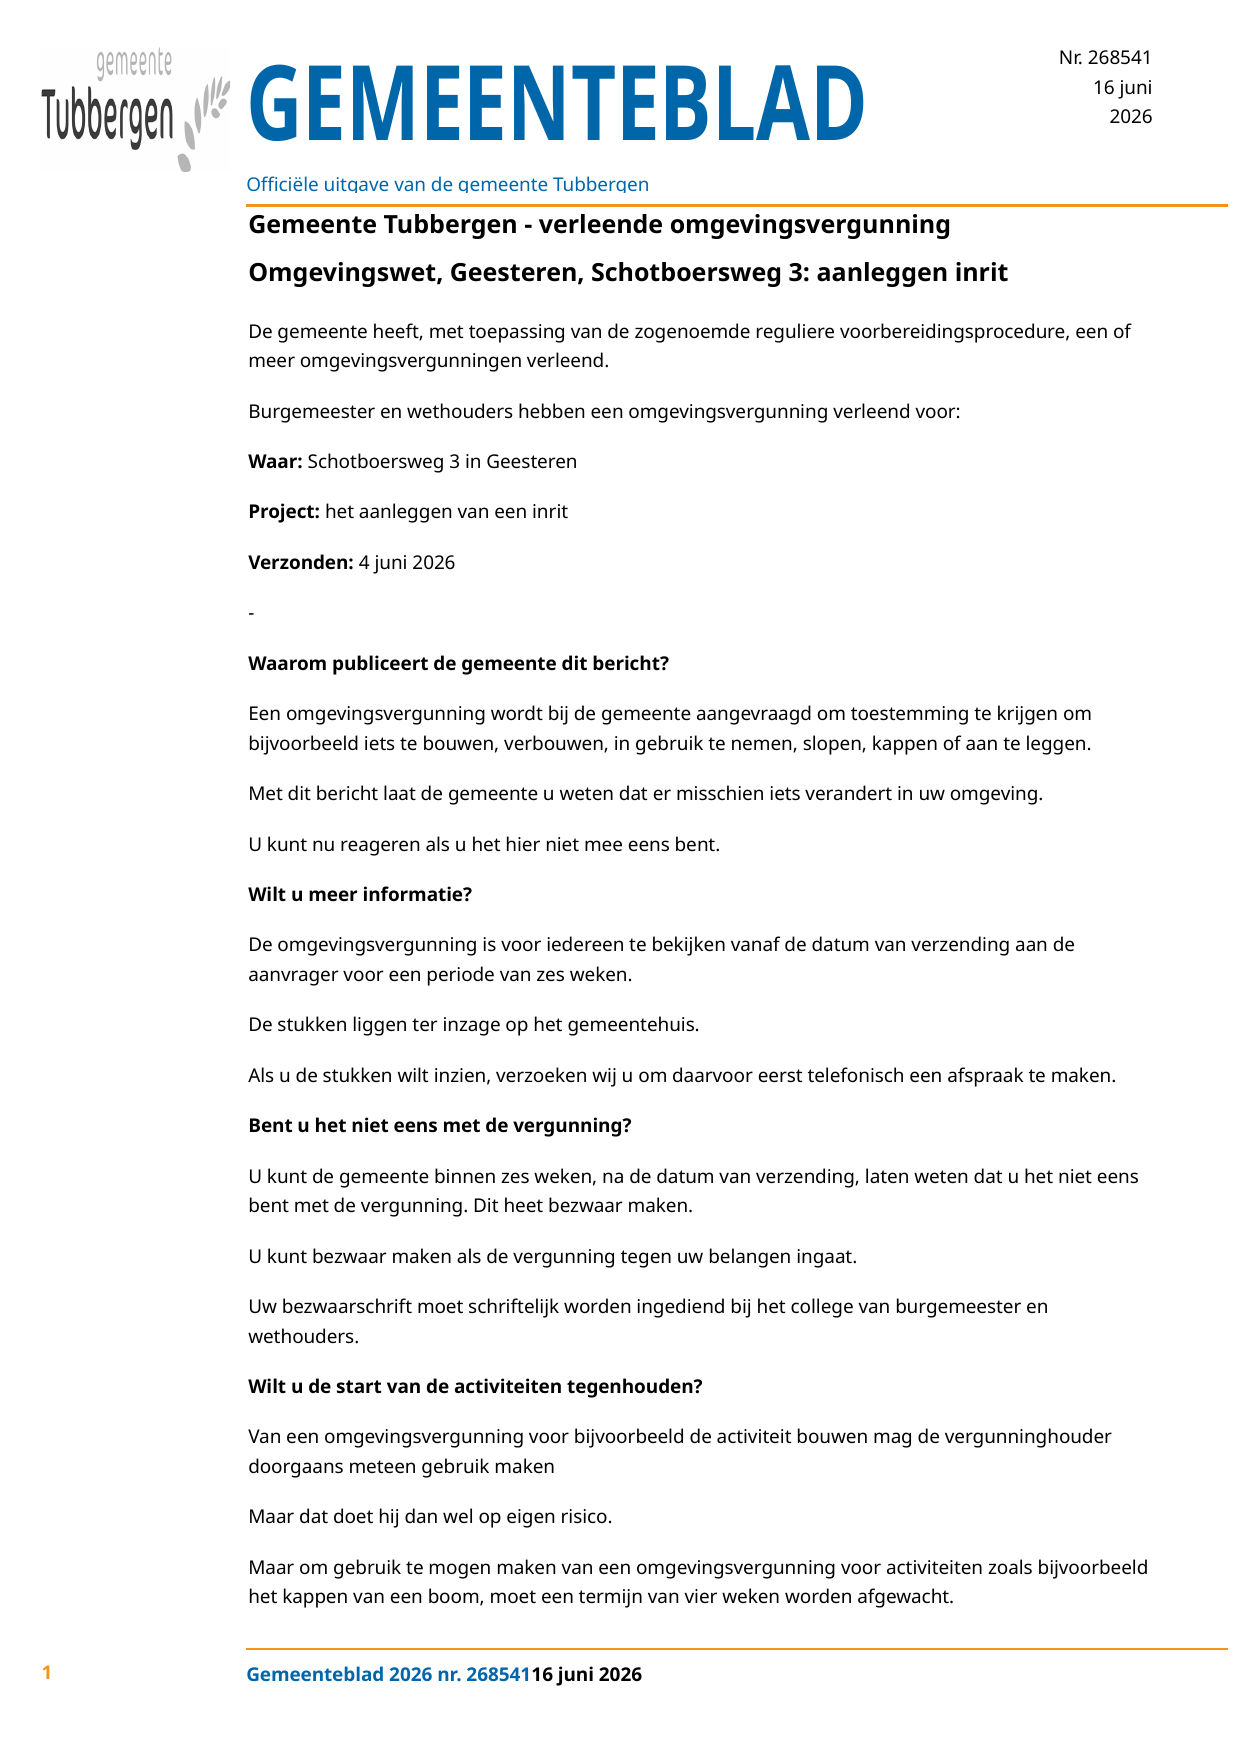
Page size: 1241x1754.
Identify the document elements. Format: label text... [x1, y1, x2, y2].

text Van een omgevingsvergunning voor bijvoorbeeld de activiteit bouwen mag de vergunninghouder doorgaans meteen gebruik maken [248, 1424, 1152, 1479]
text Burgemeester en wethouders hebben een omgevingsvergunning verleend voor: [248, 398, 1152, 424]
text Met dit bericht laat de gemeente u weten dat er misschien iets verandert in uw omgeving. [248, 780, 1152, 806]
text De stukken liggen ter inzage op het gemeentehuis. [248, 1012, 1152, 1037]
text Maar om gebruik te mogen maken van een omgevingsvergunning voor activiteiten zoals bijvoorbeeld het kappen van een boom, moet een termijn van vier weken worden afgewacht. [248, 1554, 1152, 1609]
text De gemeente heeft, met toepassing van de zogenoemde reguliere voorbereidingsprocedure, een of meer omgevingsvergunningen verleend. [248, 318, 1152, 373]
text Project: het aanleggen van een inrit [248, 499, 1152, 524]
picture [41, 47, 231, 172]
text U kunt de gemeente binnen zes weken, na de datum van verzending, laten weten dat u het niet eens bent met de vergunning. Dit heet bezwaar maken. [248, 1163, 1152, 1218]
text U kunt bezwaar maken als de vergunning tegen uw belangen ingaat. [248, 1243, 1152, 1269]
text Bent u het niet eens met de vergunning? [248, 1112, 1152, 1138]
text U kunt nu reageren als u het hier niet mee eens bent. [248, 831, 1152, 857]
text De omgevingsvergunning is voor iedereen te bekijken vanaf de datum van verzending aan de aanvrager voor een periode van zes weken. [248, 932, 1152, 987]
text Waarom publiceert de gemeente dit bericht? [248, 650, 1152, 676]
text Wilt u de start van de activiteiten tegenhouden? [248, 1373, 1152, 1399]
text Uw bezwaarschrift moet schriftelijk worden ingediend bij het college van burgemeester en wethouders. [248, 1293, 1152, 1349]
text Een omgevingsvergunning wordt bij de gemeente aangevraagd om toestemming te krijgen om bijvoorbeeld iets te bouwen, verbouwen, in gebruik te nemen, slopen, kappen of aan te leggen. [248, 700, 1152, 756]
text Gemeente Tubbergen - verleende omgevingsvergunning Omgevingswet, Geesteren, Schotboersweg 3: aanleggen inrit [248, 207, 1152, 288]
text Als u de stukken wilt inzien, verzoeken wij u om daarvoor eerst telefonisch een afspraak te maken. [248, 1062, 1152, 1088]
text Wilt u meer informatie? [248, 881, 1152, 907]
text Maar dat doet hij dan wel op eigen risico. [248, 1504, 1152, 1529]
text Waar: Schotboersweg 3 in Geesteren [248, 448, 1152, 474]
text - [248, 599, 1152, 625]
text Verzonden: 4 juni 2026 [248, 549, 1152, 575]
